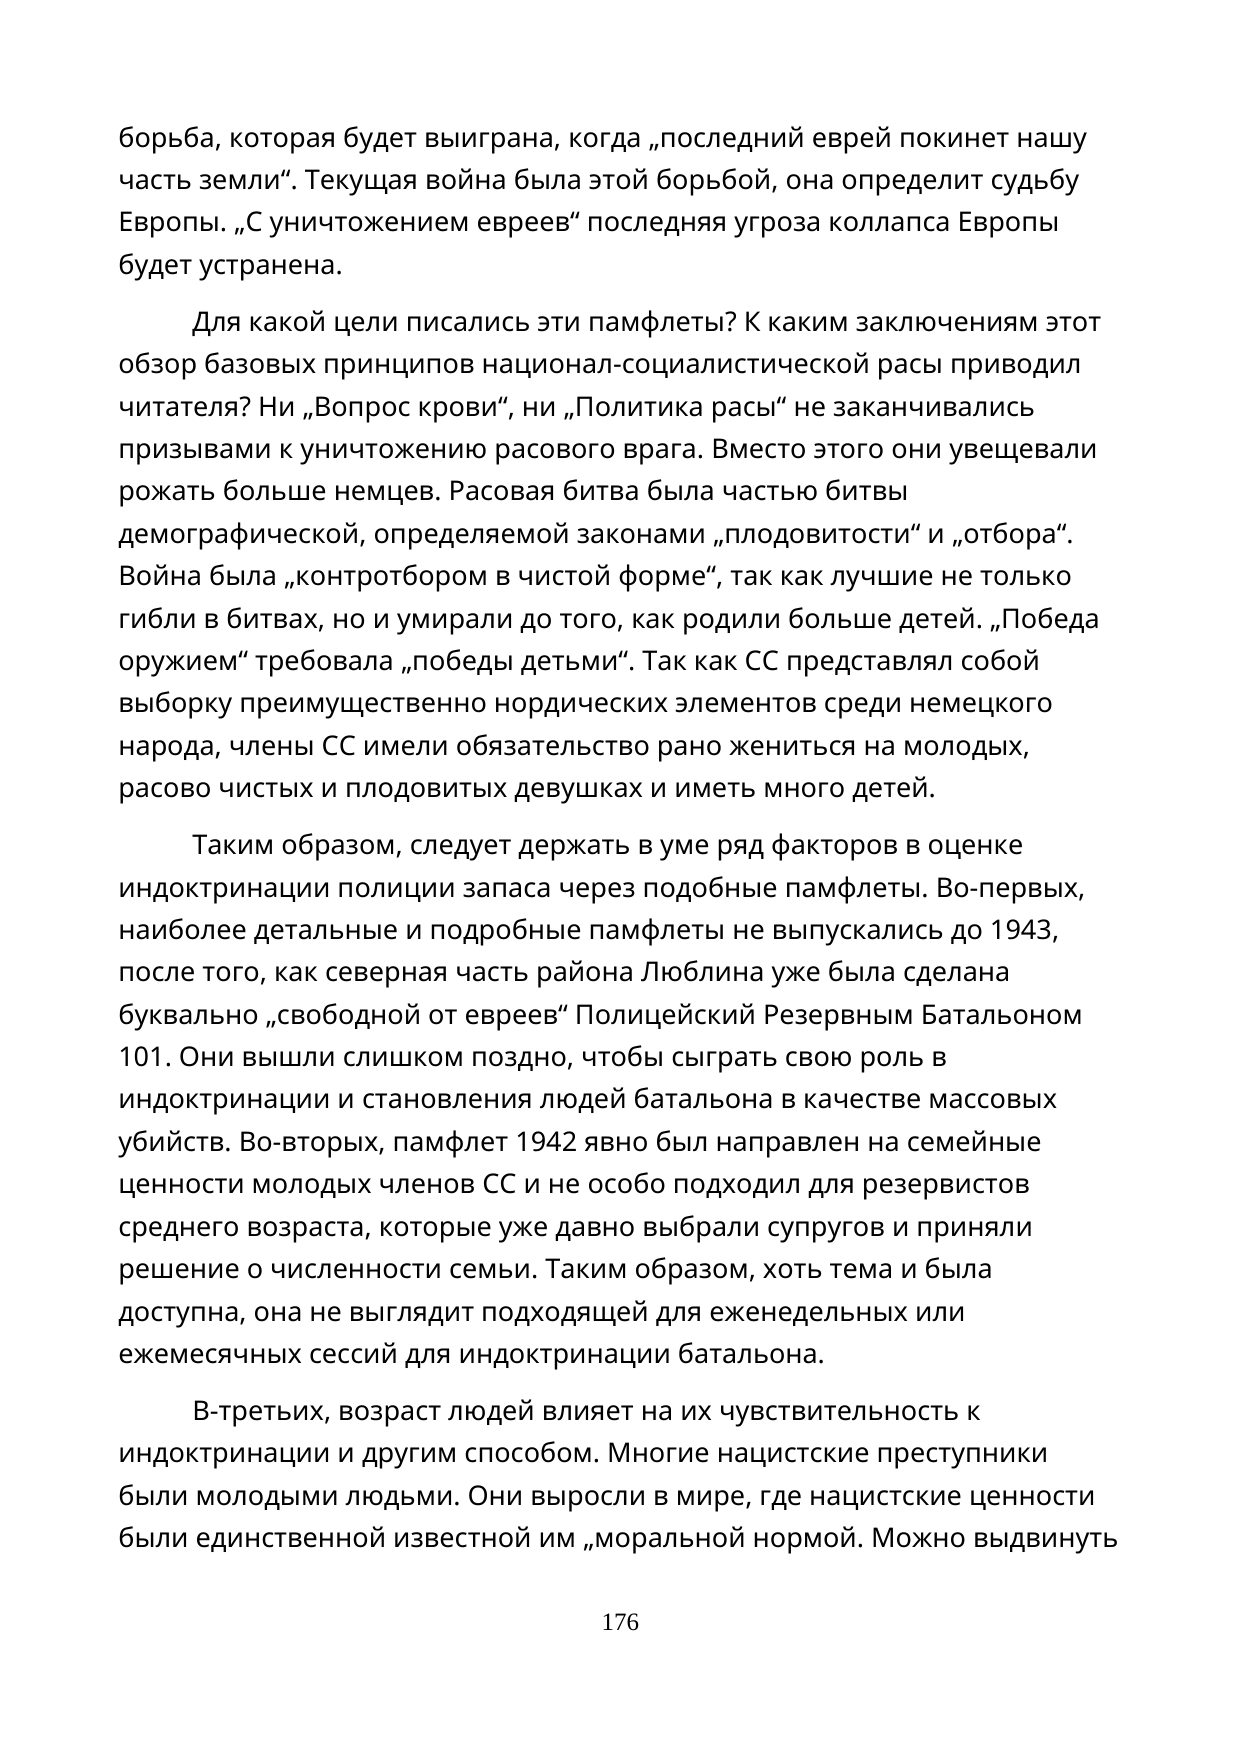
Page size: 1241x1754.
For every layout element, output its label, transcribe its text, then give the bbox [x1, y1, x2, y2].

text В-третьих, возраст людей влияет на их чувствительность к индоктринации и другим способом. Многие нацистские преступники были молодыми людьми. Они выросли в мире, где нацистские ценности были единственной известной им „моральной нормой. Можно выдвинуть [118, 1391, 1122, 1555]
text борьба, которая будет выиграна, когда „последний еврей покинет нашу часть земли“. Текущая война была этой борьбой, она определит судьбу Европы. „С уничтожением евреев“ последняя угроза коллапса Европы будет устранена. [118, 118, 1122, 282]
text Для какой цели писались эти памфлеты? К каким заключениям этот обзор базовых принципов национал-социалистической расы приводил читателя? Ни „Вопрос крови“, ни „Политика расы“ не заканчивались призывами к уничтожению расового врага. Вместо этого они увещевали рожать больше немцев. Расовая битва была частью битвы демографической, определяемой законами „плодовитости“ и „отбора“. Война была „контротбором в чистой форме“, так как лучшие не только гибли в битвах, но и умирали до того, как родили больше детей. „Победа оружием“ требовала „победы детьми“. Так как СС представлял собой выборку преимущественно нордических элементов среди немецкого народа, члены СС имели обязательство рано жениться на молодых, расово чистых и плодовитых девушках и иметь много детей. [118, 302, 1122, 806]
text Таким образом, следует держать в уме ряд факторов в оценке индоктринации полиции запаса через подобные памфлеты. Во-первых, наиболее детальные и подробные памфлеты не выпускались до 1943, после того, как северная часть района Люблина уже была сделана буквально „свободной от евреев“ Полицейский Резервным Батальоном 101. Они вышли слишком поздно, чтобы сыграть свою роль в индоктринации и становления людей батальона в качестве массовых убийств. Во-вторых, памфлет 1942 явно был направлен на семейные ценности молодых членов СС и не особо подходил для резервистов среднего возраста, которые уже давно выбрали супругов и приняли решение о численности семьи. Таким образом, хоть тема и была доступна, она не выглядит подходящей для еженедельных или ежемесячных сессий для индоктринации батальона. [118, 826, 1122, 1371]
